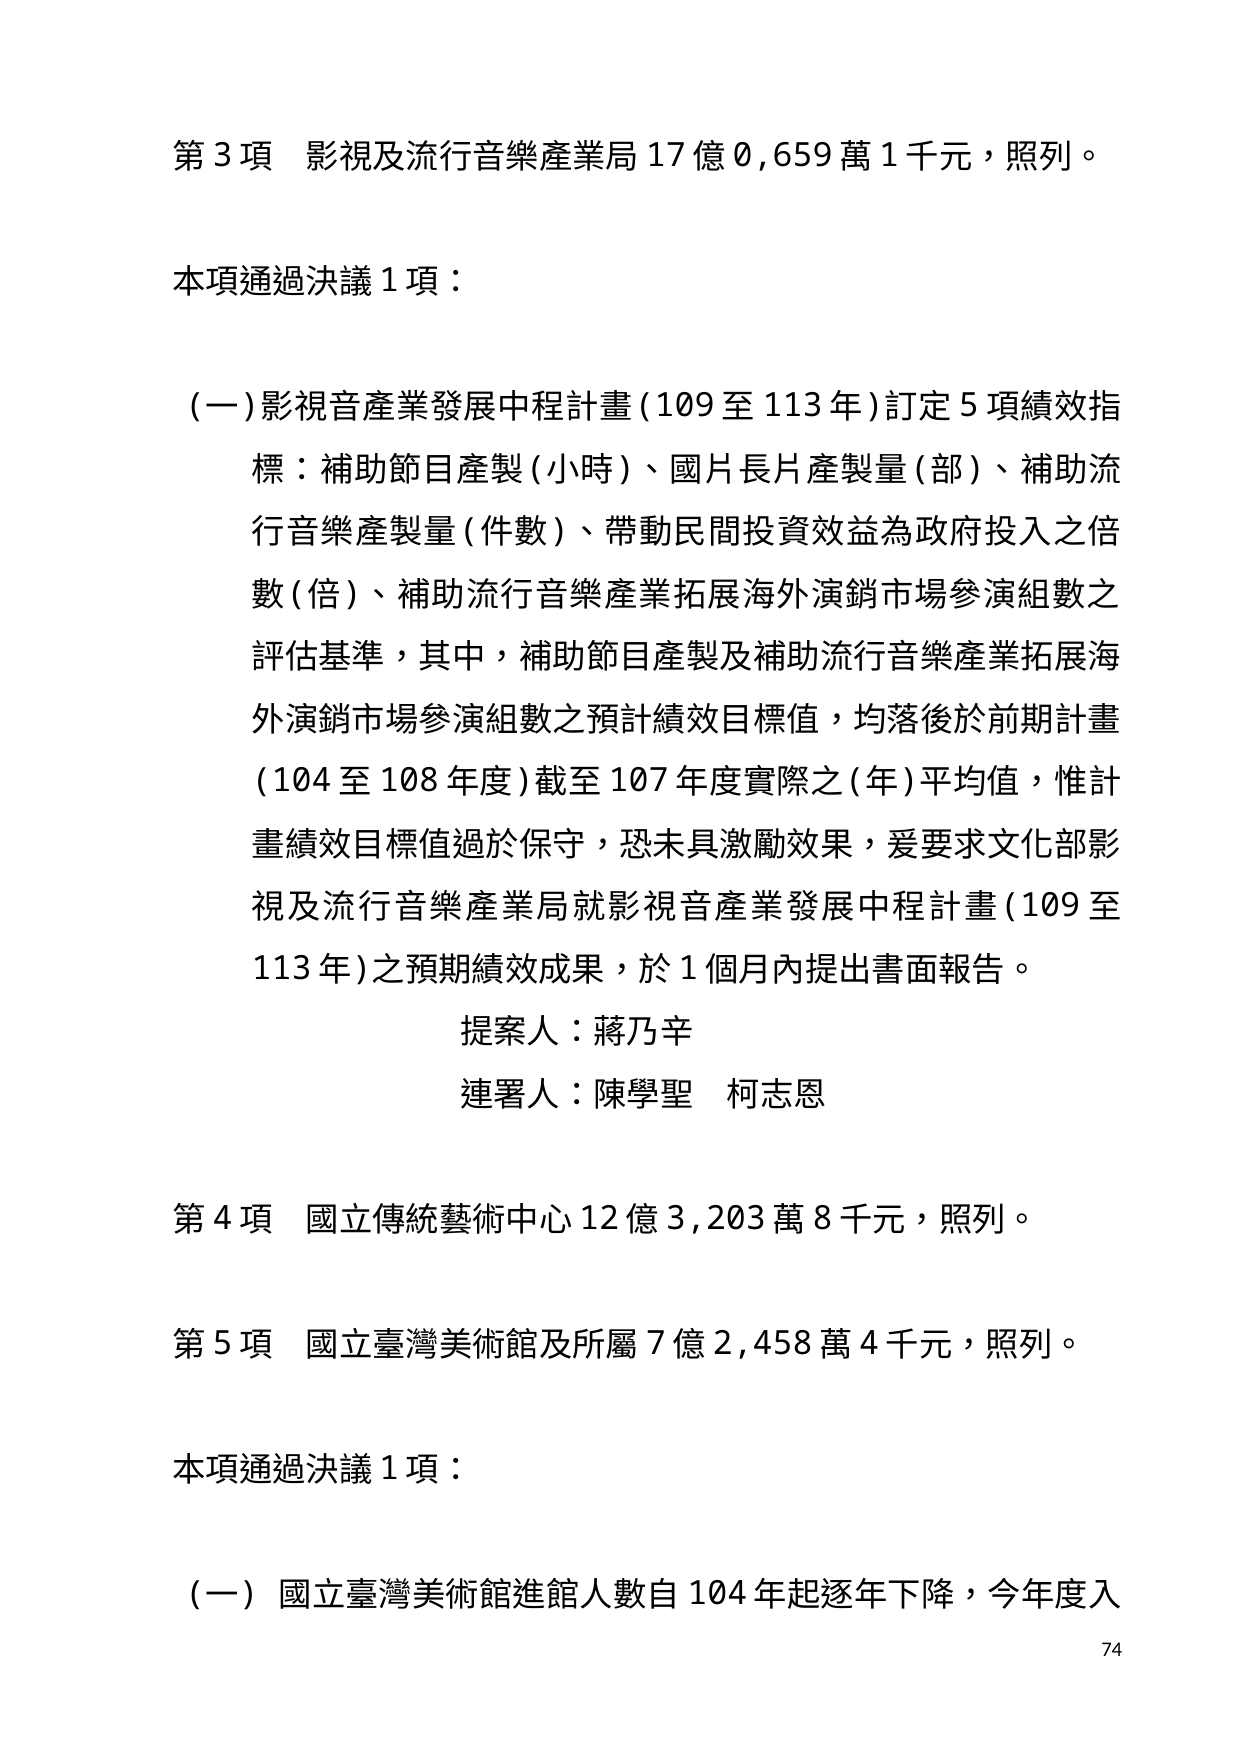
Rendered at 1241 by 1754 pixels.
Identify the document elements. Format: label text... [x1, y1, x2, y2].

text 第3項 影視及流行音樂產業局17億0,659萬1千元，照列。 [172, 112, 1122, 175]
text 第4項 國立傳統藝術中心12億3,203萬8千元，照列。 [172, 1175, 1122, 1237]
text 本項通過決議1項： [172, 237, 1122, 300]
text 提案人：蔣乃辛 [460, 987, 1122, 1050]
text 連署人：陳學聖 柯志恩 [460, 1050, 1122, 1112]
text 第5項 國立臺灣美術館及所屬7億2,458萬4千元，照列。 [172, 1300, 1122, 1362]
text 本項通過決議1項： [172, 1425, 1122, 1487]
text (一) 國立臺灣美術館進館人數自104年起逐年下降，今年度入 [185, 1550, 1122, 1612]
text (一)影視音產業發展中程計畫(109至113年)訂定5項績效指標：補助節目產製(小時)、國片長片產製量(部)、補助流行音樂產製量(件數)、帶動民間投資效益為政府投入之倍數(倍)、補助流行音樂產業拓展海外演銷市場參演組數之評估基準，其中，補助節目產製及補助流行音樂產業拓展海外演銷市場參演組數之預計績效目標值，均落後於前期計畫(104至108年度)截至107年度實際之(年)平均值，惟計畫績效目標值過於保守，恐未具激勵效果，爰要求文化部影視及流行音樂產業局就影視音產業發展中程計畫(109至113年)之預期績效成果，於1個月內提出書面報告。 [185, 362, 1122, 987]
